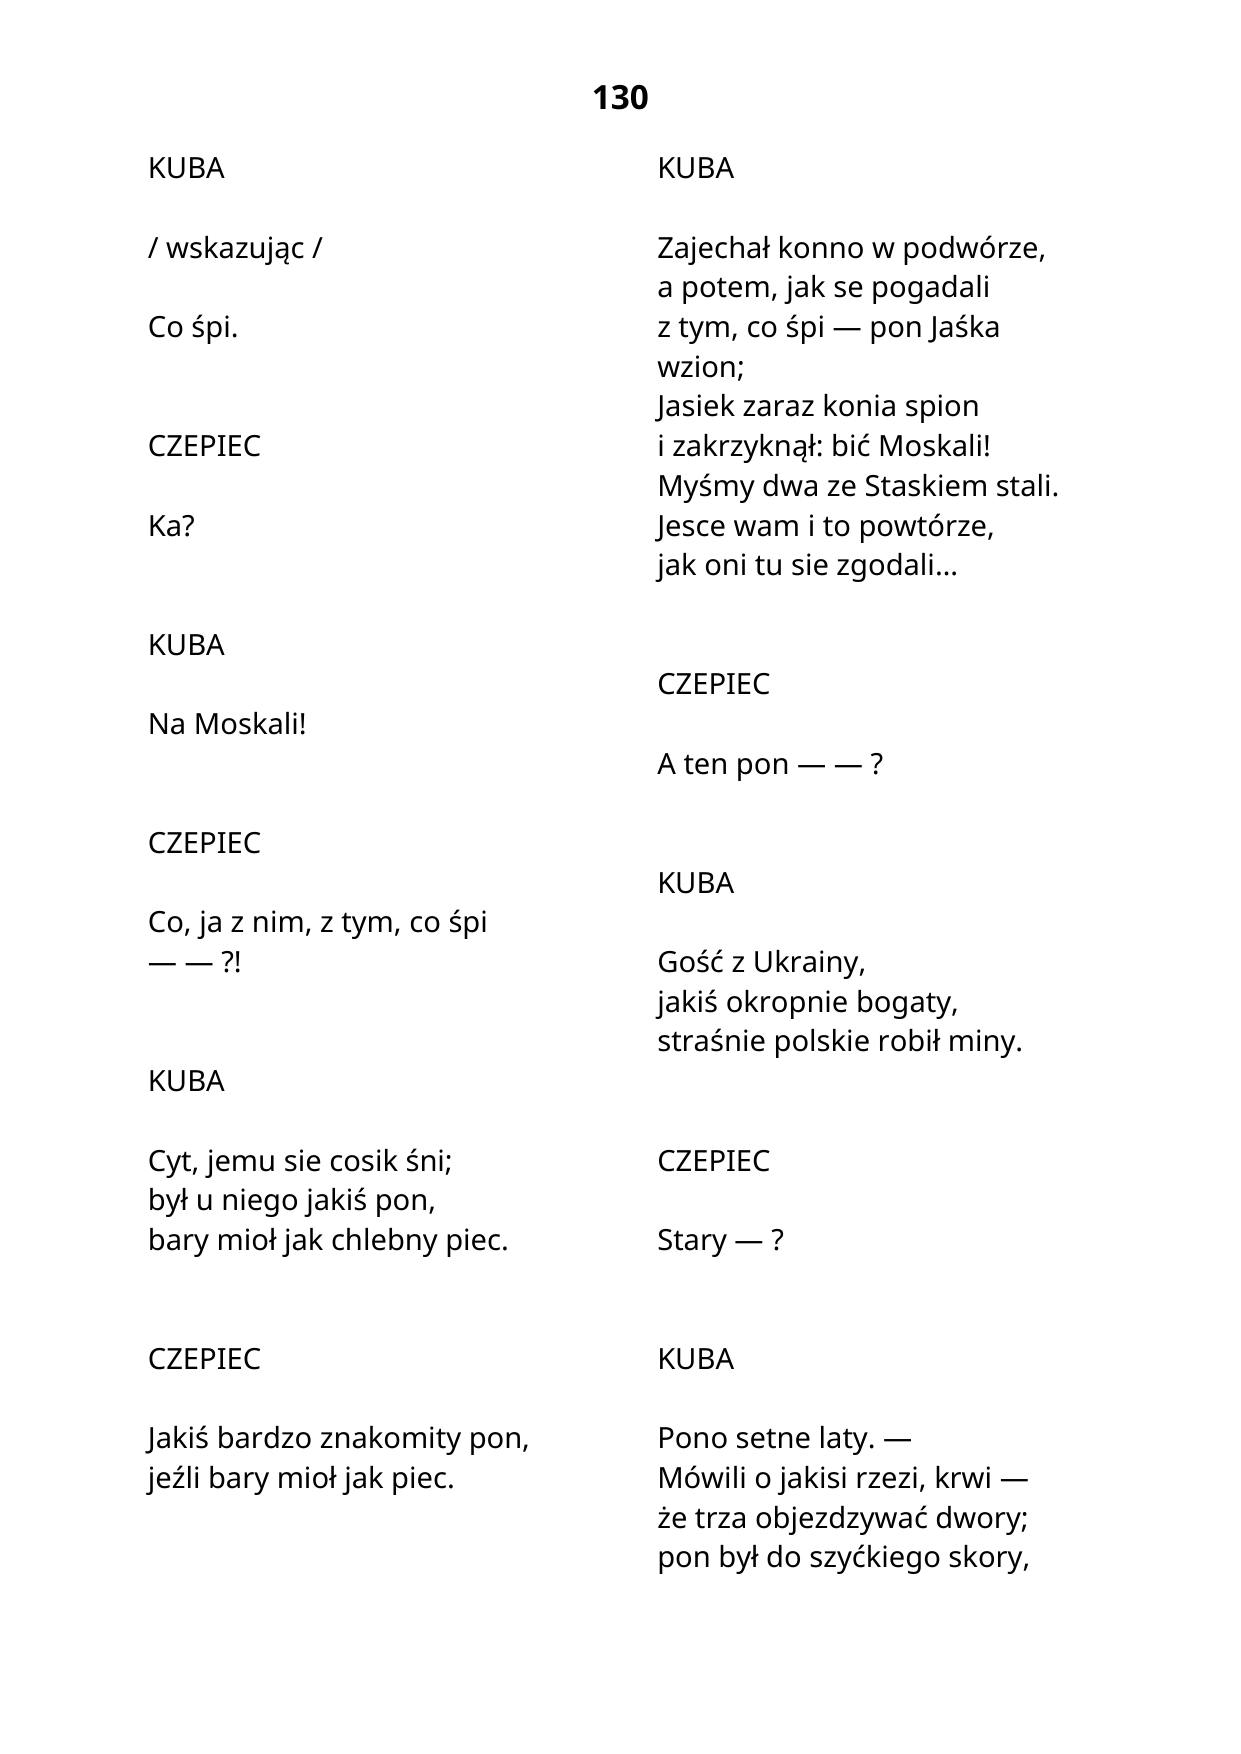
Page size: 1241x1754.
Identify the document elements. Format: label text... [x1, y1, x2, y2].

text Ka? [148, 505, 583, 544]
text CZEPIEC [657, 1140, 1093, 1179]
text jak oni tu sie zgodali… [657, 544, 1093, 584]
text KUBA [148, 1060, 583, 1100]
text / wskazując / [148, 227, 583, 267]
text Jesce wam i to powtórze, [657, 505, 1093, 544]
text Mówili o jakisi rzezi, krwi — [657, 1457, 1093, 1497]
text Jasiek zaraz konia spion [657, 386, 1093, 425]
text KUBA [657, 148, 1093, 187]
text Co śpi. [148, 306, 583, 346]
text Stary — ? [657, 1219, 1093, 1259]
text Na Moskali! [148, 703, 583, 743]
text KUBA [148, 148, 583, 187]
text jeźli bary mioł jak piec. [148, 1457, 583, 1497]
text Myśmy dwa ze Staskiem stali. [657, 465, 1093, 505]
text bary mioł jak chlebny piec. [148, 1219, 583, 1259]
text Gość z Ukrainy, [657, 941, 1093, 981]
text i zakrzyknął: bić Moskali! [657, 425, 1093, 465]
text Pono setne laty. — [657, 1418, 1093, 1457]
text Zajechał konno w podwórze, [657, 227, 1093, 267]
text CZEPIEC [148, 425, 583, 465]
text z tym, co śpi — pon Jaśka wzion; [657, 306, 1093, 386]
text a potem, jak se pogadali [657, 267, 1093, 306]
text jakiś okropnie bogaty, [657, 981, 1093, 1021]
text Cyt, jemu sie cosik śni; [148, 1140, 583, 1179]
text CZEPIEC [148, 1338, 583, 1378]
text CZEPIEC [657, 663, 1093, 703]
text Jakiś bardzo znakomity pon, [148, 1418, 583, 1457]
text że trza objezdzywać dwory; [657, 1497, 1093, 1537]
text CZEPIEC [148, 822, 583, 862]
text był u niego jakiś pon, [148, 1179, 583, 1219]
text KUBA [657, 1338, 1093, 1378]
text KUBA [657, 862, 1093, 902]
text Co, ja z nim, z tym, co śpi — — ?! [148, 902, 583, 981]
text A ten pon — — ? [657, 743, 1093, 783]
text straśnie polskie robił miny. [657, 1021, 1093, 1060]
text KUBA [148, 624, 583, 663]
text pon był do szyćkiego skory, [657, 1537, 1093, 1576]
